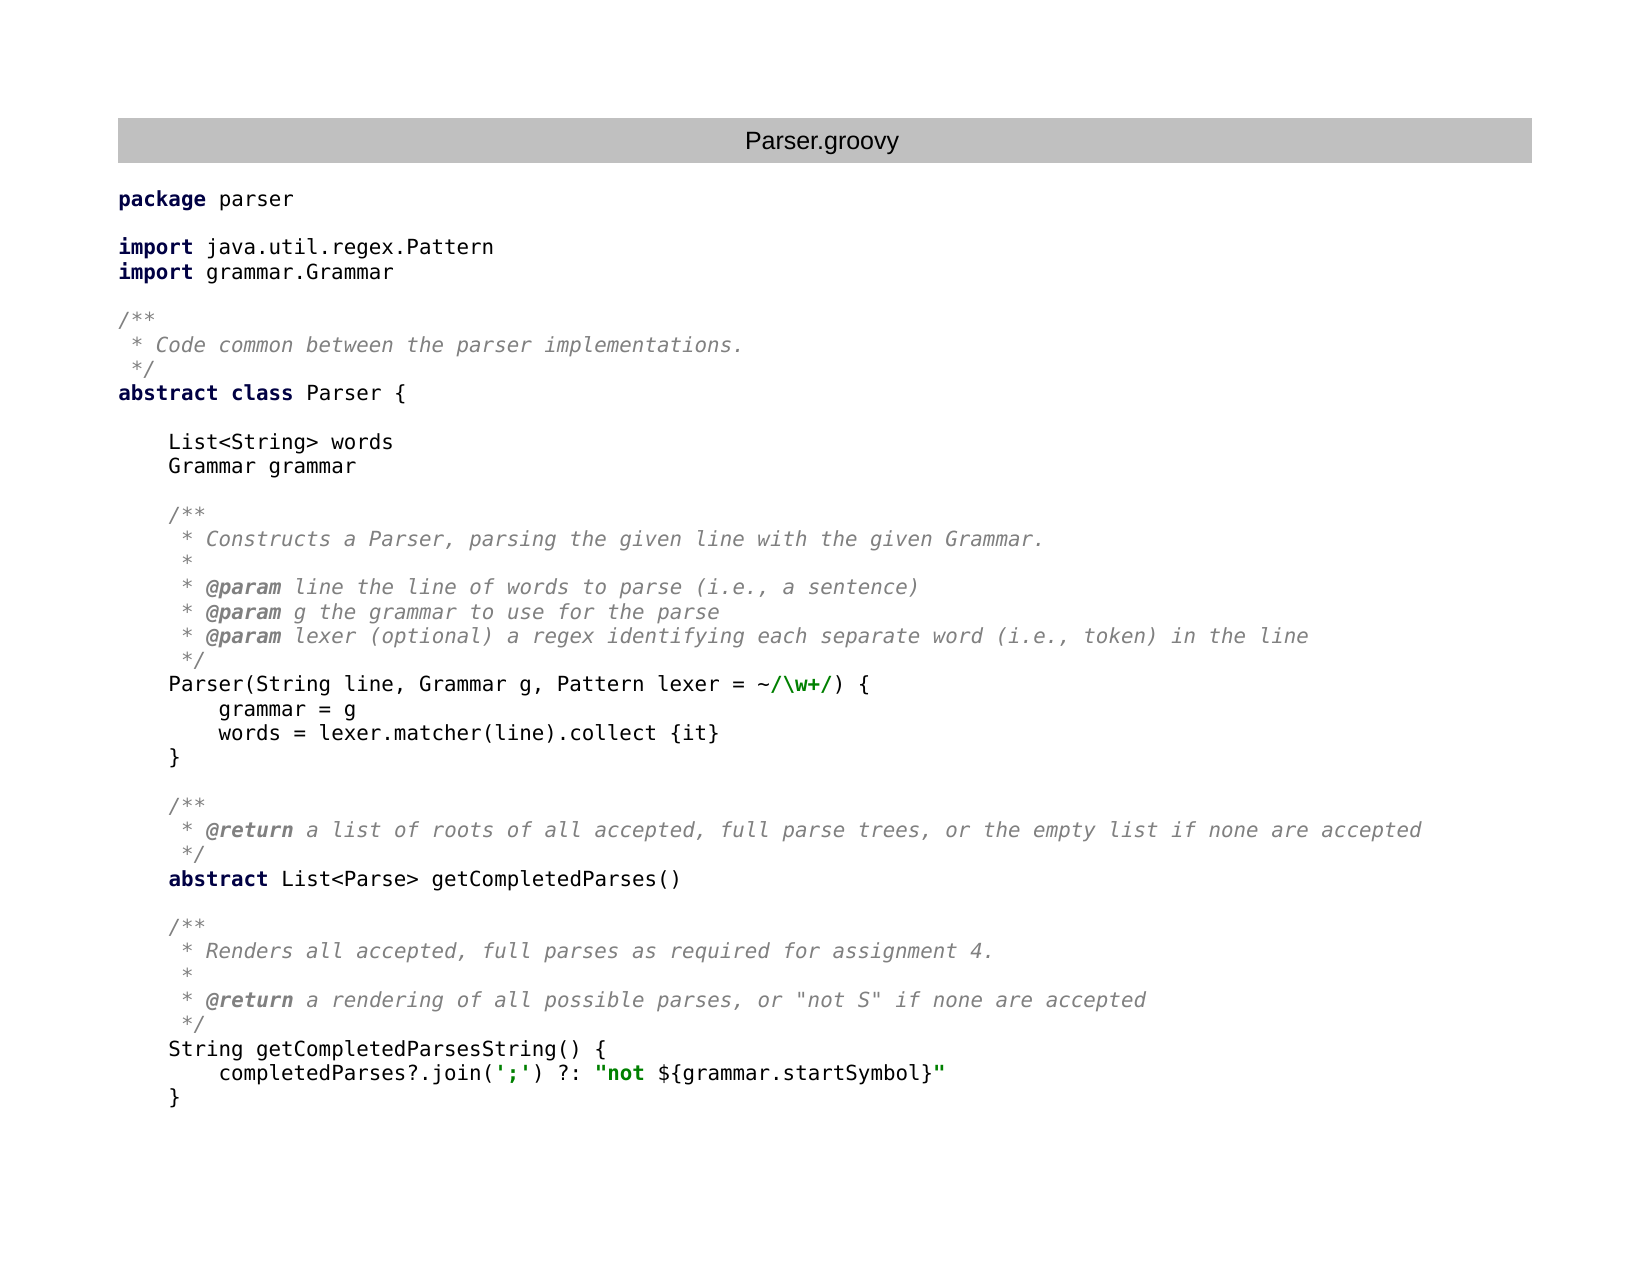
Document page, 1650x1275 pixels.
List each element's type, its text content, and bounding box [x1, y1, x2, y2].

text * @return a rendering of all possible parses, or "not S" if none are accepted [118, 988, 1532, 1012]
text abstract class Parser { [118, 381, 1532, 406]
text */ [118, 648, 1532, 672]
text String getCompletedParsesString() { [118, 1037, 1532, 1061]
text * [118, 551, 1532, 575]
text words = lexer.matcher(line).collect {it} [118, 721, 1532, 745]
text * @param line the line of words to parse (i.e., a sentence) [118, 575, 1532, 600]
text /** [118, 915, 1532, 939]
text } [118, 745, 1532, 769]
text } [118, 1085, 1532, 1109]
text */ [118, 842, 1532, 867]
text /** [118, 794, 1532, 818]
text import java.util.regex.Pattern [118, 236, 1532, 260]
text * @return a list of roots of all accepted, full parse trees, or the empty list if none are accepted [118, 818, 1532, 842]
text grammar = g [118, 697, 1532, 721]
text * Code common between the parser implementations. [118, 333, 1532, 357]
text * [118, 964, 1532, 988]
text Grammar grammar [118, 454, 1532, 478]
text abstract List<Parse> getCompletedParses() [118, 867, 1532, 891]
text /** [118, 308, 1532, 333]
table_header Parser.groovy [118, 118, 1532, 163]
text * Renders all accepted, full parses as required for assignment 4. [118, 939, 1532, 964]
text completedParses?.join(';') ?: "not ${grammar.startSymbol}" [118, 1061, 1532, 1085]
text */ [118, 1012, 1532, 1037]
text package parser [118, 187, 1532, 211]
text Parser(String line, Grammar g, Pattern lexer = ~/\w+/) { [118, 672, 1532, 697]
text * Constructs a Parser, parsing the given line with the given Grammar. [118, 527, 1532, 551]
text import grammar.Grammar [118, 260, 1532, 284]
text List<String> words [118, 430, 1532, 454]
text /** [118, 503, 1532, 527]
text * @param g the grammar to use for the parse [118, 600, 1532, 624]
text */ [118, 357, 1532, 381]
text * @param lexer (optional) a regex identifying each separate word (i.e., token) in the line [118, 624, 1532, 648]
